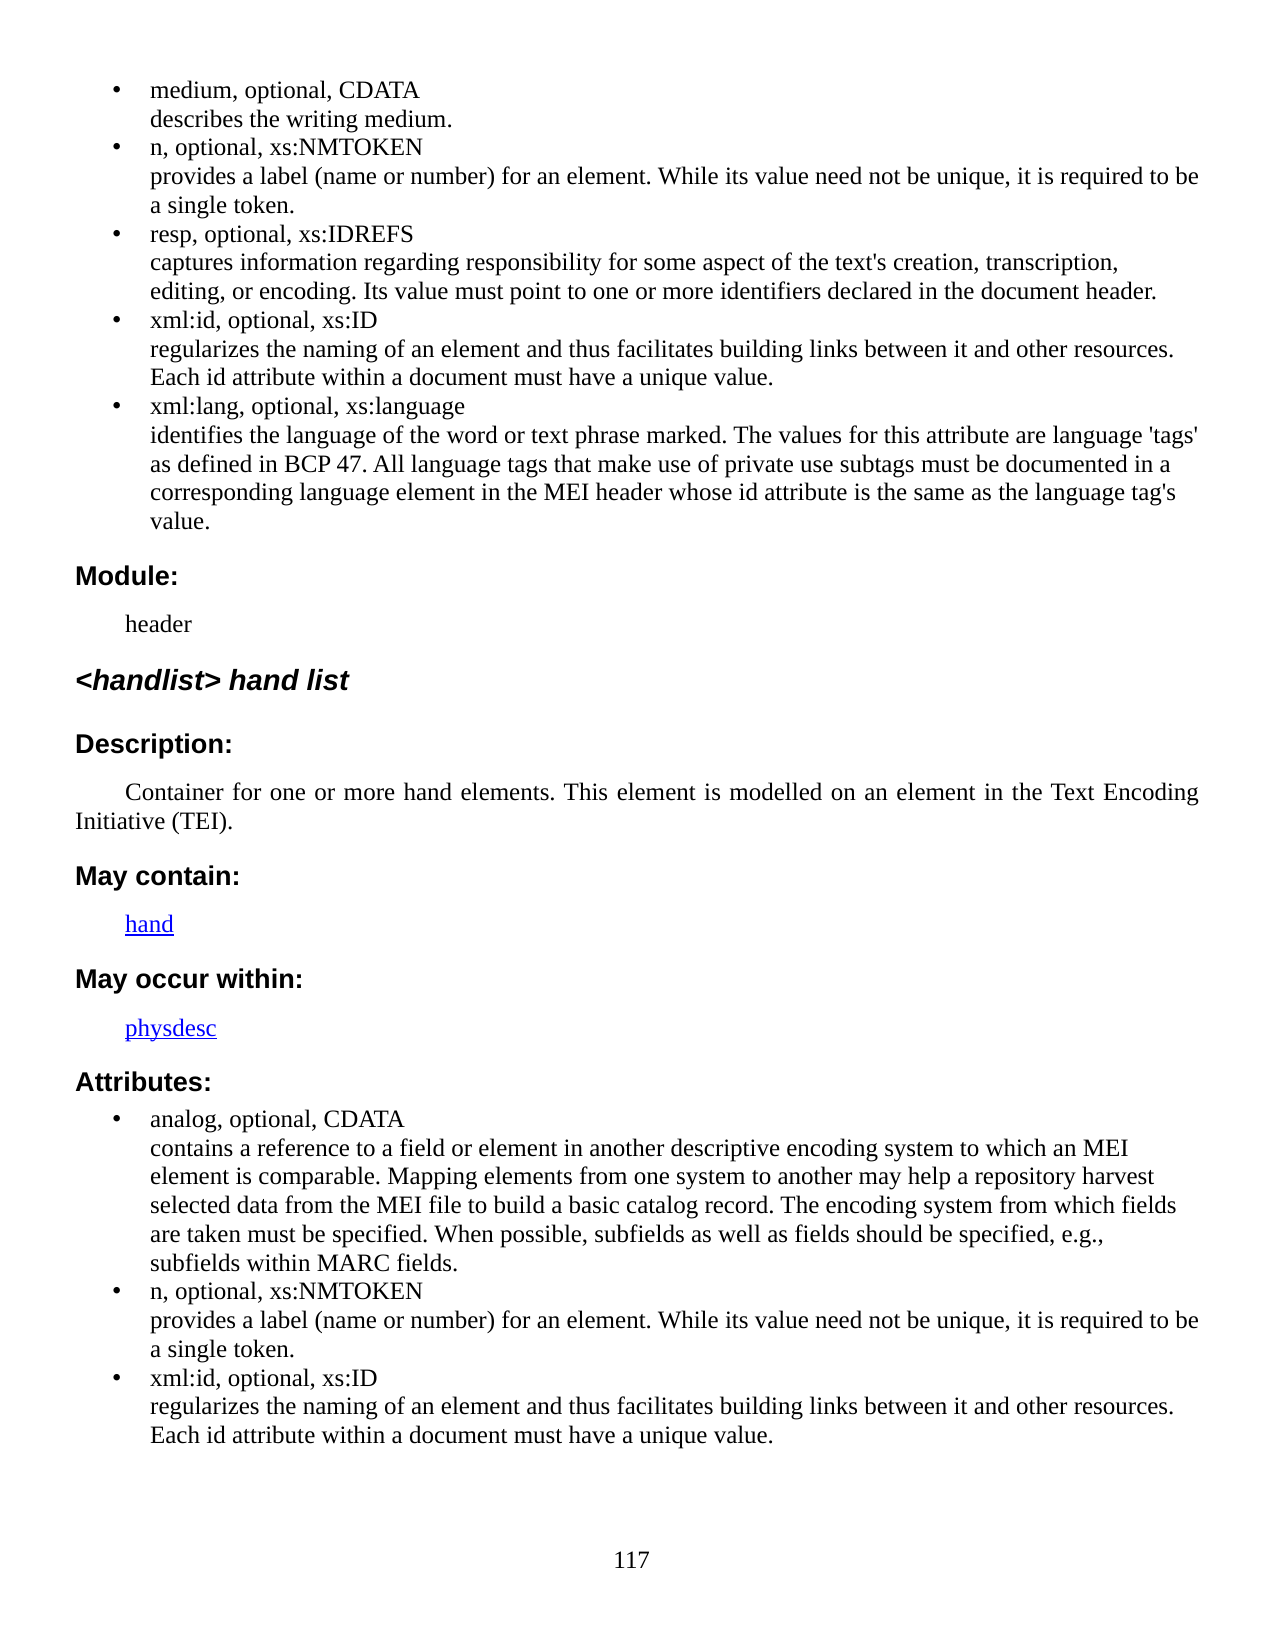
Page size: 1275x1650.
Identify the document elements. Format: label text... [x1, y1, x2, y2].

list xml:id, optional, xs:ID regularizes the naming of an element and thus facilitates building links between it and other resources. Each id attribute within a document must have a unique value. [112, 305, 1200, 391]
list resp, optional, xs:IDREFS captures information regarding responsibility for some aspect of the text's creation, transcription, editing, or encoding. Its value must point to one or more identifiers declared in the document header. [112, 219, 1200, 305]
subtitle Description: [75, 728, 1200, 759]
subtitle Module: [75, 560, 1200, 591]
text Container for one or more hand elements. This element is modelled on an element in the Text Encoding Initiative (TEI). [75, 777, 1200, 835]
text physdesc [75, 1013, 1200, 1041]
list n, optional, xs:NMTOKEN provides a label (name or number) for an element. While its value need not be unique, it is required to be a single token. [112, 132, 1200, 219]
subtitle May contain: [75, 860, 1200, 891]
list xml:id, optional, xs:ID regularizes the naming of an element and thus facilitates building links between it and other resources. Each id attribute within a document must have a unique value. [112, 1363, 1200, 1449]
subtitle <handlist> hand list [75, 663, 1200, 697]
list medium, optional, CDATA describes the writing medium. [112, 75, 1200, 132]
subtitle Attributes: [75, 1066, 1200, 1098]
text hand [75, 909, 1200, 938]
list n, optional, xs:NMTOKEN provides a label (name or number) for an element. While its value need not be unique, it is required to be a single token. [112, 1276, 1200, 1363]
list xml:lang, optional, xs:language identifies the language of the word or text phrase marked. The values for this attribute are language 'tags' as defined in BCP 47. All language tags that make use of private use subtags must be documented in a corresponding language element in the MEI header whose id attribute is the same as the language tag's value. [112, 391, 1200, 535]
text header [75, 609, 1200, 638]
list analog, optional, CDATA contains a reference to a field or element in another descriptive encoding system to which an MEI element is comparable. Mapping elements from one system to another may help a repository harvest selected data from the MEI file to build a basic catalog record. The encoding system from which fields are taken must be specified. When possible, subfields as well as fields should be specified, e.g., subfields within MARC fields. [112, 1104, 1200, 1276]
subtitle May occur within: [75, 963, 1200, 994]
